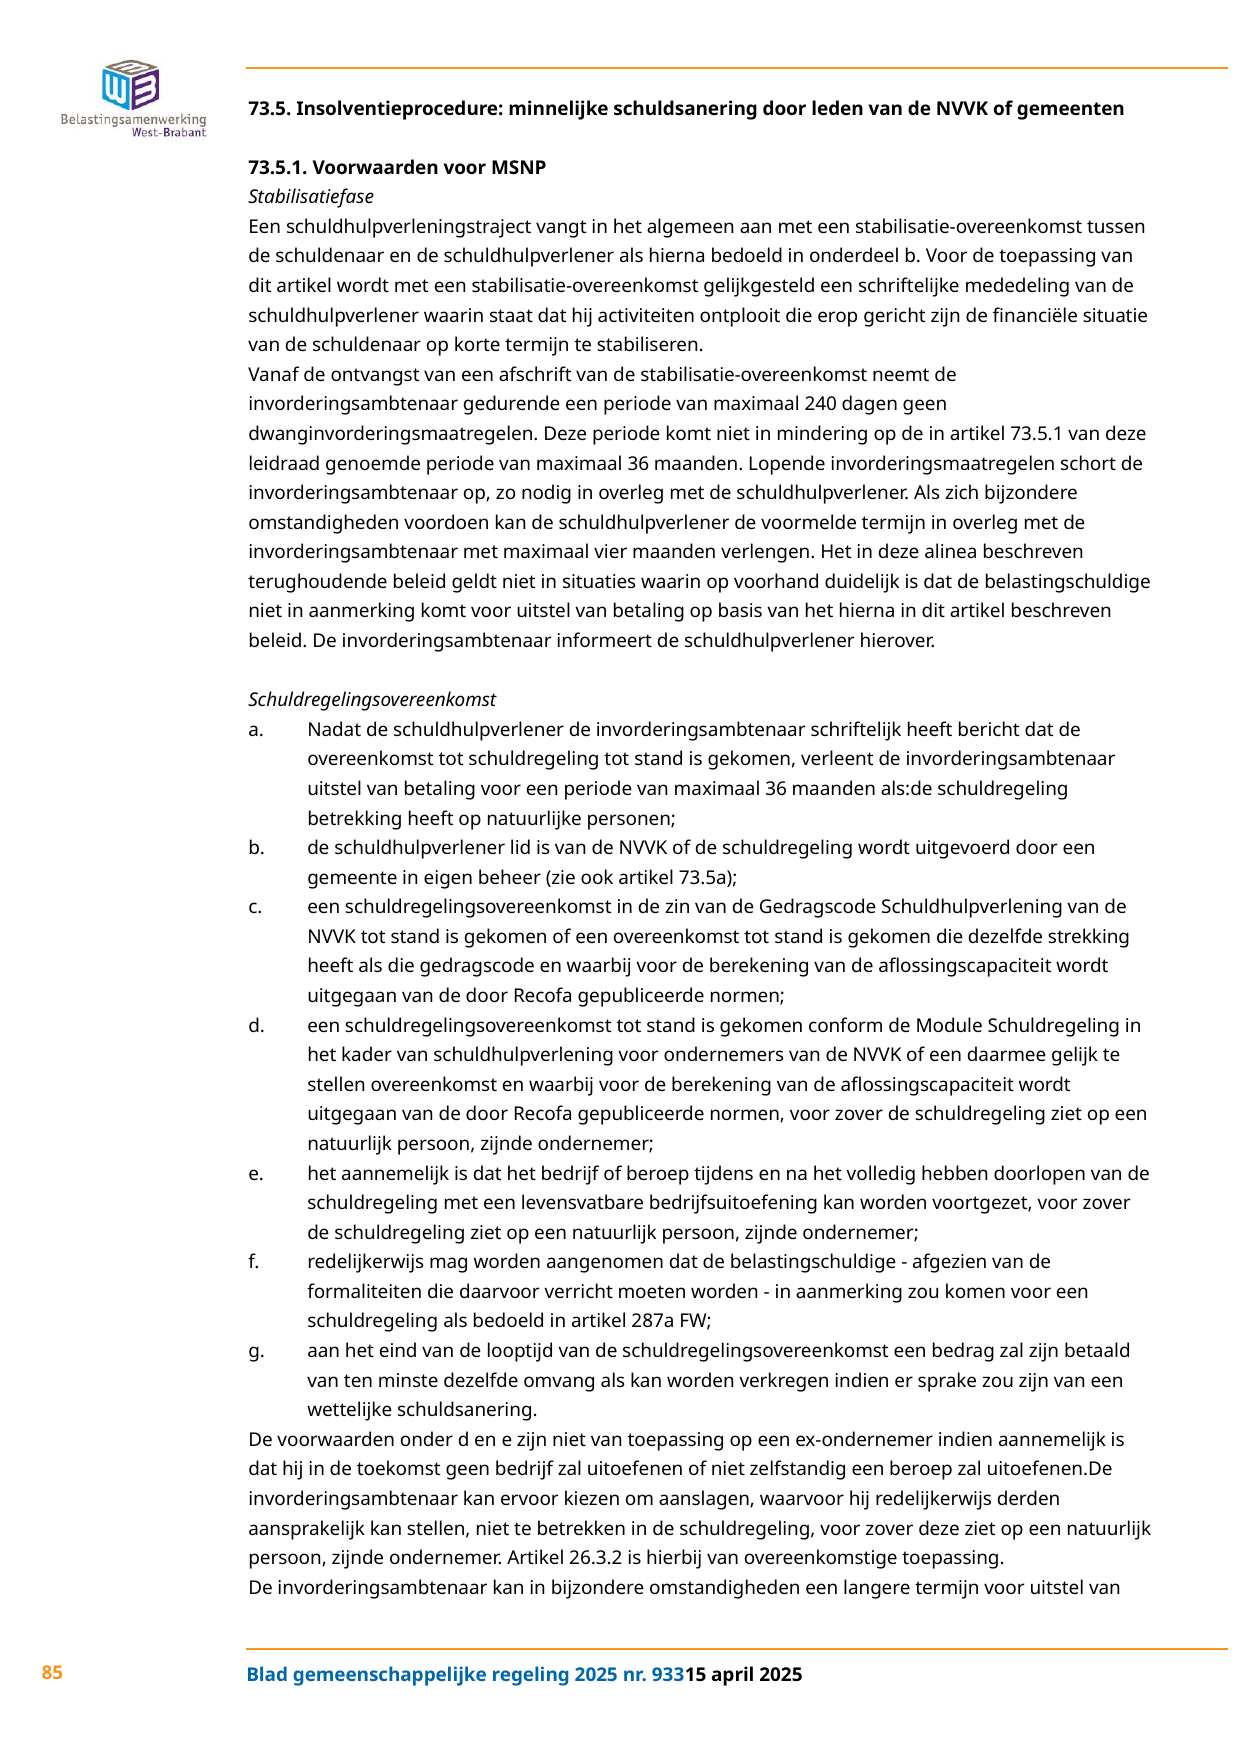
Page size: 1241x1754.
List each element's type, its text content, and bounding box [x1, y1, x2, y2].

text Schuldregelingsovereenkomst [248, 686, 1152, 712]
list Nadat de schuldhulpverlener de invorderingsambtenaar schriftelijk heeft bericht dat de overeenkomst tot schuldregeling tot stand is gekomen, verleent de invorderingsambtenaar uitstel van betaling voor een periode van maximaal 36 maanden als:de schuldregeling betrekking heeft op natuurlijke personen; [248, 716, 1152, 831]
text De voorwaarden onder d en e zijn niet van toepassing op een ex-ondernemer indien aannemelijk is dat hij in de toekomst geen bedrijf zal uitoefenen of niet zelfstandig een beroep zal uitoefenen.De invorderingsambtenaar kan ervoor kiezen om aanslagen, waarvoor hij redelijkerwijs derden aansprakelijk kan stellen, niet te betrekken in de schuldregeling, voor zover deze ziet op een natuurlijk persoon, zijnde ondernemer. Artikel 26.3.2 is hierbij van overeenkomstige toepassing. [248, 1426, 1152, 1570]
text Stabilisatiefase [248, 183, 1152, 209]
text Vanaf de ontvangst van een afschrift van de stabilisatie-overeenkomst neemt de invorderingsambtenaar gedurende een periode van maximaal 240 dagen geen dwanginvorderingsmaatregelen. Deze periode komt niet in mindering op de in artikel 73.5.1 van deze leidraad genoemde periode van maximaal 36 maanden. Lopende invorderingsmaatregelen schort de invorderingsambtenaar op, zo nodig in overleg met de schuldhulpverlener. Als zich bijzondere omstandigheden voordoen kan de schuldhulpverlener de voormelde termijn in overleg met de invorderingsambtenaar met maximaal vier maanden verlengen. Het in deze alinea beschreven terughoudende beleid geldt niet in situaties waarin op voorhand duidelijk is dat de belastingschuldige niet in aanmerking komt voor uitstel van betaling op basis van het hierna in dit artikel beschreven beleid. De invorderingsambtenaar informeert de schuldhulpverlener hierover. [248, 361, 1152, 653]
list een schuldregelingsovereenkomst in de zin van de Gedragscode Schuldhulpverlening van de NVVK tot stand is gekomen of een overeenkomst tot stand is gekomen die dezelfde strekking heeft als die gedragscode en waarbij voor de berekening van de aflossingscapaciteit wordt uitgegaan van de door Recofa gepubliceerde normen; [248, 893, 1152, 1008]
picture [41, 47, 231, 172]
list de schuldhulpverlener lid is van de NVVK of de schuldregeling wordt uitgevoerd door een gemeente in eigen beheer (zie ook artikel 73.5a); [248, 834, 1152, 890]
text 73.5. Insolventieprocedure: minnelijke schuldsanering door leden van de NVVK of gemeenten [248, 95, 1152, 121]
text 73.5.1. Voorwaarden voor MSNP [248, 154, 1152, 180]
list een schuldregelingsovereenkomst tot stand is gekomen conform de Module Schuldregeling in het kader van schuldhulpverlening voor ondernemers van de NVVK of een daarmee gelijk te stellen overeenkomst en waarbij voor de berekening van de aflossingscapaciteit wordt uitgegaan van de door Recofa gepubliceerde normen, voor zover de schuldregeling ziet op een natuurlijk persoon, zijnde ondernemer; [248, 1012, 1152, 1156]
list redelijkerwijs mag worden aangenomen dat de belastingschuldige - afgezien van de formaliteiten die daarvoor verricht moeten worden - in aanmerking zou komen voor een schuldregeling als bedoeld in artikel 287a FW; [248, 1248, 1152, 1333]
text Een schuldhulpverleningstraject vangt in het algemeen aan met een stabilisatie-overeenkomst tussen de schuldenaar en de schuldhulpverlener als hierna bedoeld in onderdeel b. Voor de toepassing van dit artikel wordt met een stabilisatie-overeenkomst gelijkgesteld een schriftelijke mededeling van de schuldhulpverlener waarin staat dat hij activiteiten ontplooit die erop gericht zijn de financiële situatie van de schuldenaar op korte termijn te stabiliseren. [248, 213, 1152, 357]
text De invorderingsambtenaar kan in bijzondere omstandigheden een langere termijn voor uitstel van [248, 1574, 1152, 1600]
list het aannemelijk is dat het bedrijf of beroep tijdens en na het volledig hebben doorlopen van de schuldregeling met een levensvatbare bedrijfsuitoefening kan worden voortgezet, voor zover de schuldregeling ziet op een natuurlijk persoon, zijnde ondernemer; [248, 1160, 1152, 1245]
list aan het eind van de looptijd van de schuldregelingsovereenkomst een bedrag zal zijn betaald van ten minste dezelfde omvang als kan worden verkregen indien er sprake zou zijn van een wettelijke schuldsanering. [248, 1337, 1152, 1422]
